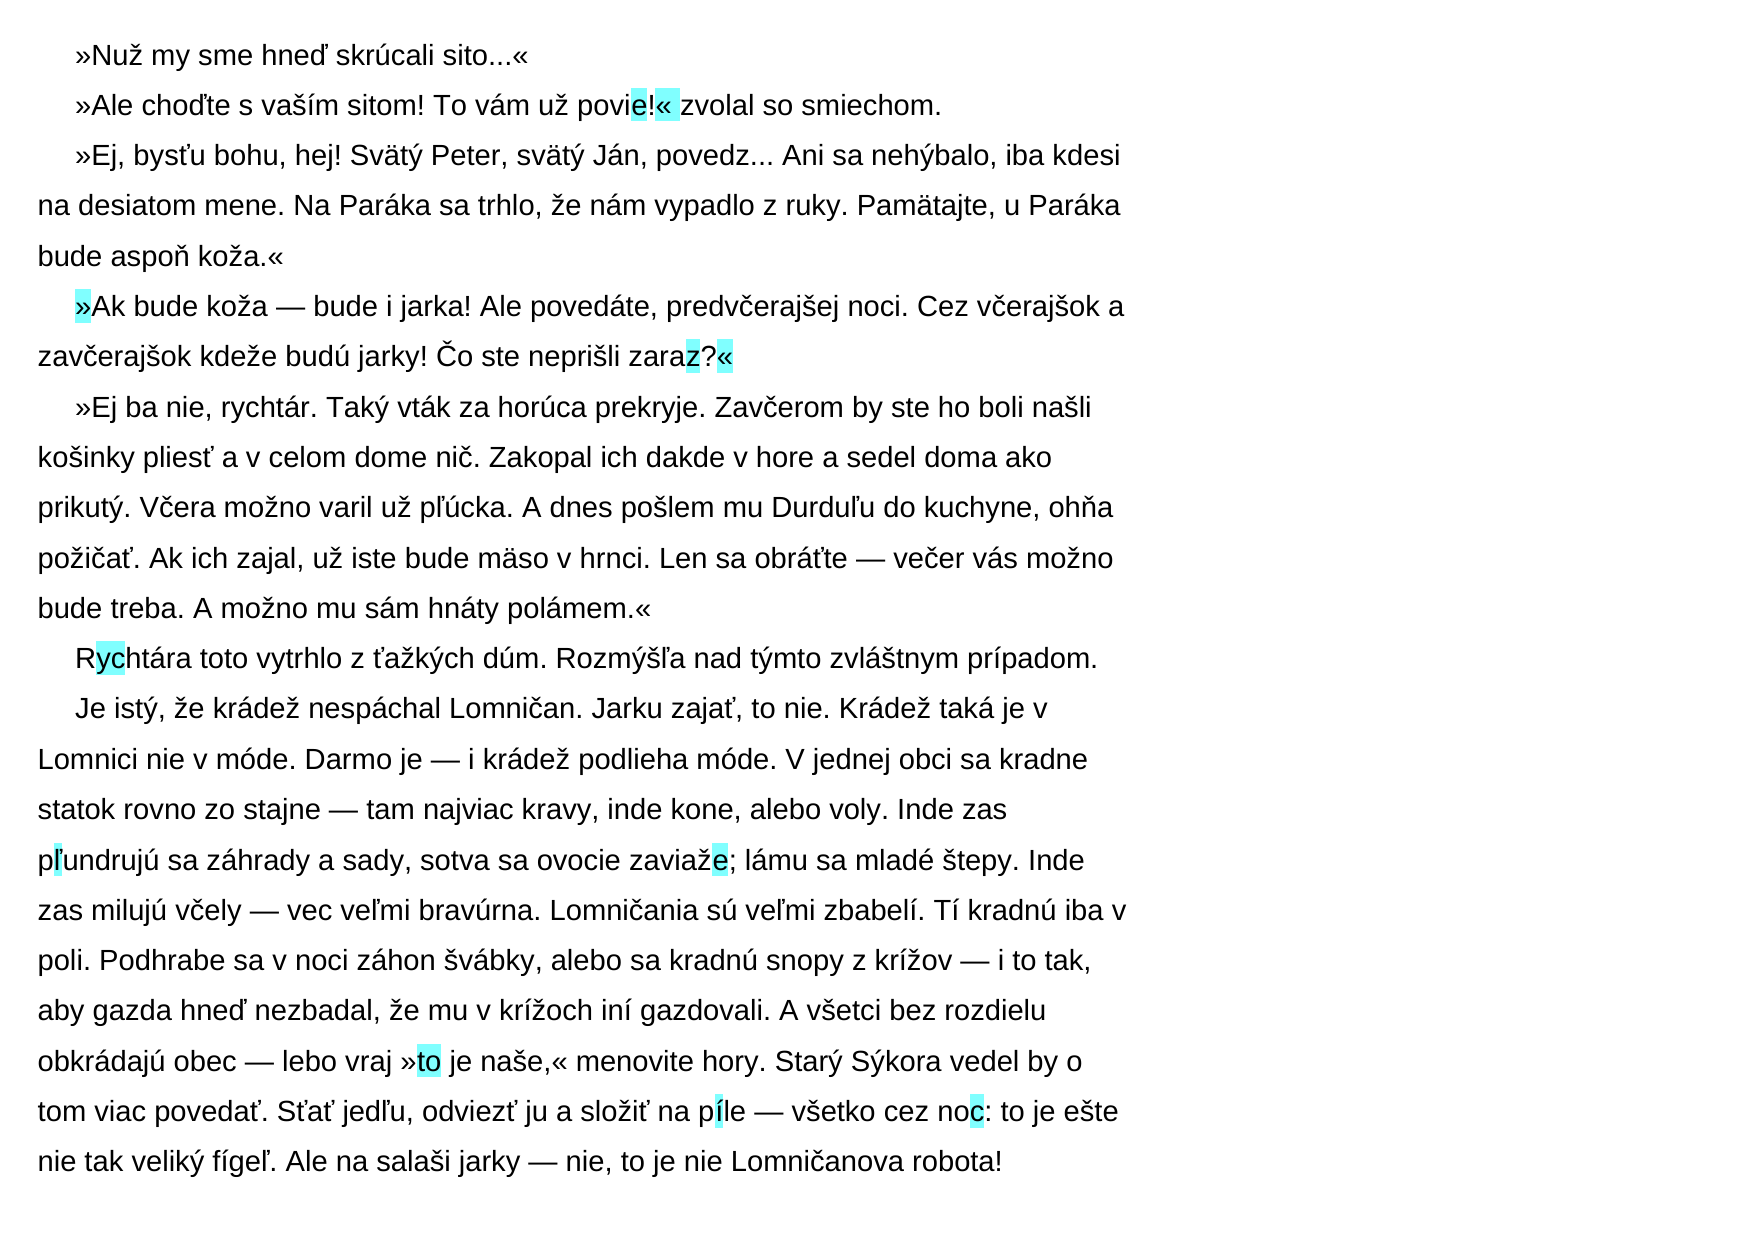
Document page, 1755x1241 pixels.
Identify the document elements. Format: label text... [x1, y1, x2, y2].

text Rychtára toto vytrhlo z ťažkých dúm. Rozmýšľa nad týmto zvláštnym prípadom. [37, 641, 1130, 675]
text »Nuž my sme hneď skrúcali sito...« [37, 37, 1130, 71]
text »Ej, bysťu bohu, hej! Svätý Peter, svätý Ján, povedz... Ani sa nehýbalo, iba kdesi na desiatom mene. Na Paráka sa trhlo, že nám vypadlo z ruky. Pamätajte, u Paráka bude aspoň koža.« [37, 138, 1130, 272]
text »Ale choďte s vaším sitom! To vám už povie!« zvolal so smiechom. [37, 88, 1130, 121]
text Je istý, že krádež nespáchal Lomničan. Jarku zajať, to nie. Krádež taká je v Lomnici nie v móde. Darmo je — i krádež podlieha móde. V jednej obci sa kradne statok rovno zo stajne — tam najviac kravy, inde kone, alebo voly. Inde zas pľundrujú sa záhrady a sady, sotva sa ovocie zaviaže; lámu sa mladé štepy. Inde zas milujú včely — vec veľmi bravúrna. Lomničania sú veľmi zbabelí. Tí kradnú iba v poli. Podhrabe sa v noci záhon švábky, alebo sa kradnú snopy z krížov — i to tak, aby gazda hneď nezbadal, že mu v krížoch iní gazdovali. A všetci bez rozdielu obkrádajú obec — lebo vraj »to je naše,« menovite hory. Starý Sýkora vedel by o tom viac povedať. Sťať jedľu, odviezť ju a složiť na píle — všetko cez noc: to je ešte nie tak veliký fígeľ. Ale na salaši jarky — nie, to je nie Lomničanova robota! [37, 692, 1130, 1178]
text »Ak bude koža — bude i jarka! Ale povedáte, predvčerajšej noci. Cez včerajšok a zavčerajšok kdeže budú jarky! Čo ste neprišli zaraz?« [37, 289, 1130, 373]
text »Ej ba nie, rychtár. Taký vták za horúca prekryje. Zavčerom by ste ho boli našli košinky pliesť a v celom dome nič. Zakopal ich dakde v hore a sedel doma ako prikutý. Včera možno varil už pľúcka. A dnes pošlem mu Durduľu do kuchyne, ohňa požičať. Ak ich zajal, už iste bude mäso v hrnci. Len sa obráťte — večer vás možno bude treba. A možno mu sám hnáty polámem.« [37, 390, 1130, 624]
